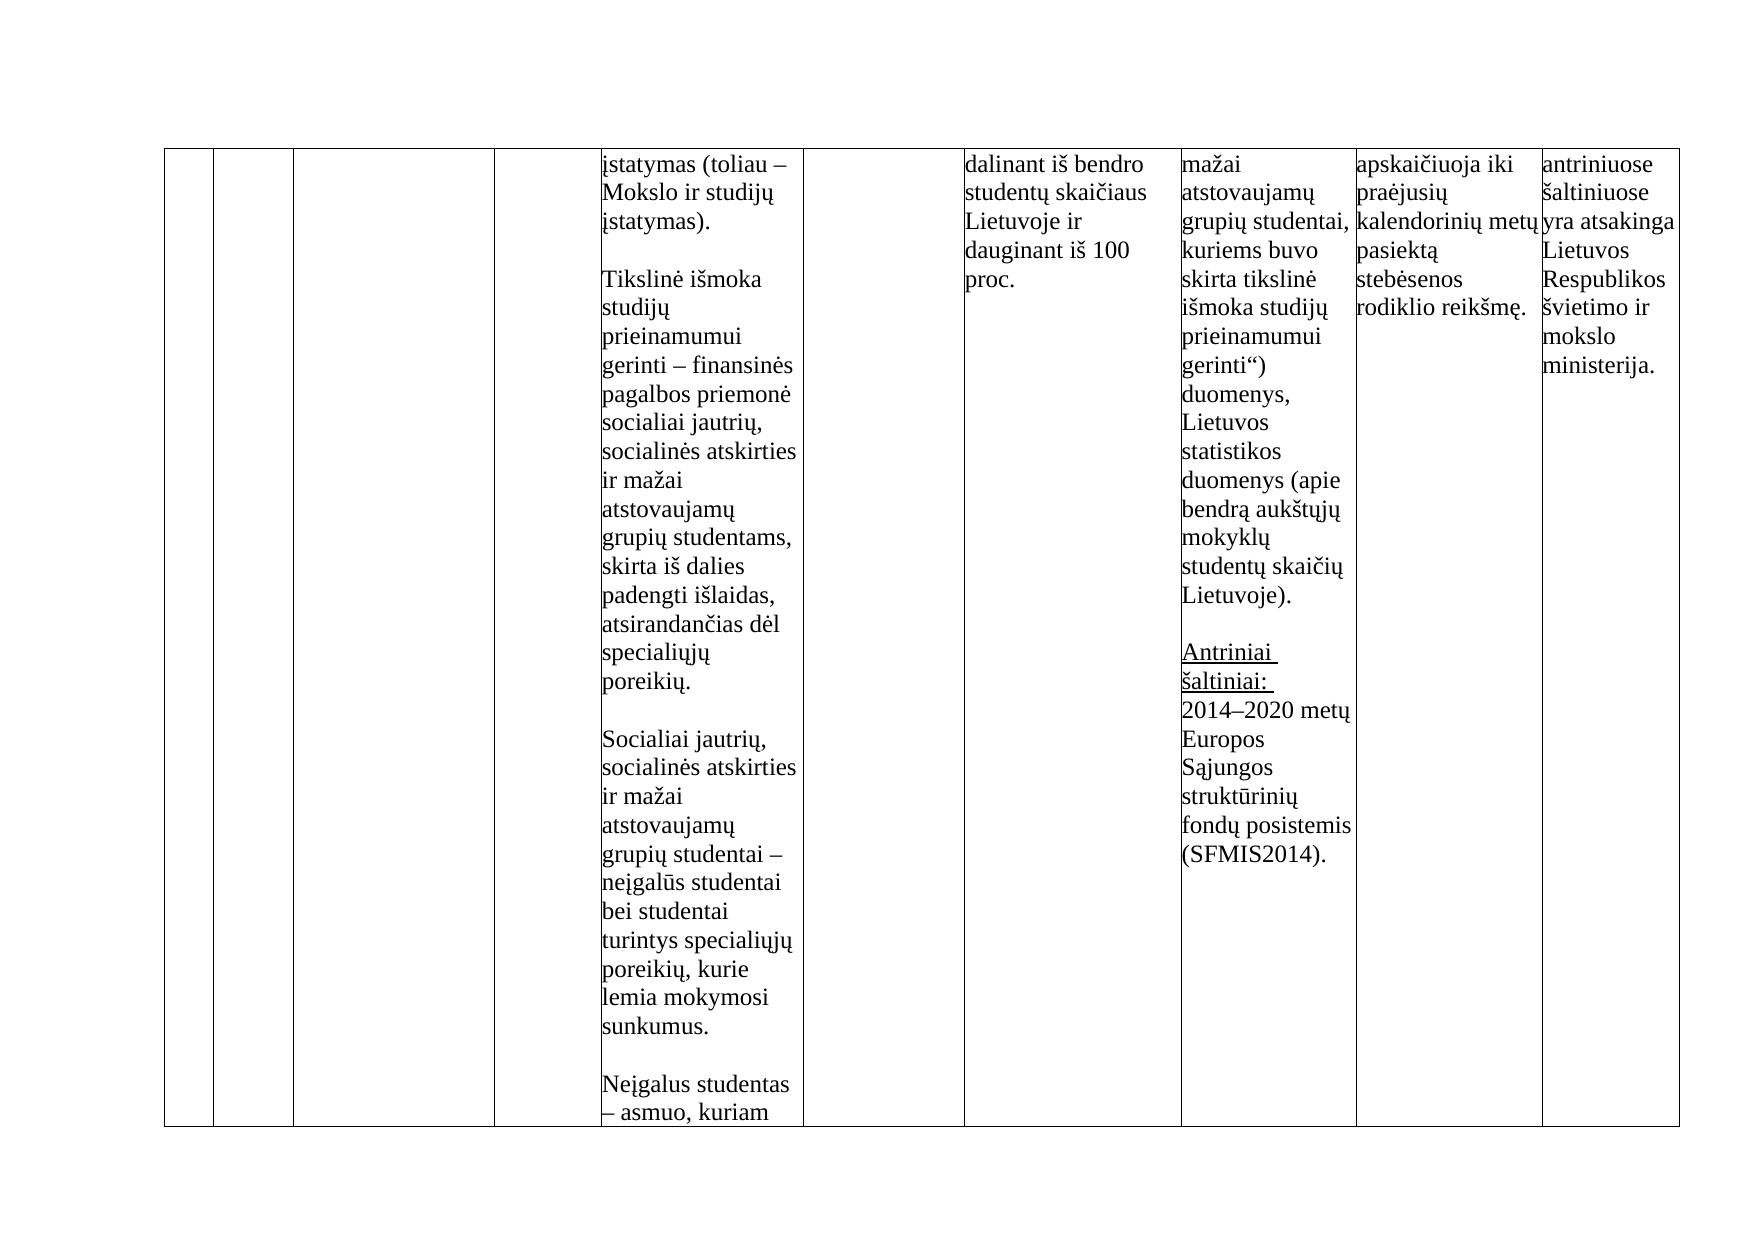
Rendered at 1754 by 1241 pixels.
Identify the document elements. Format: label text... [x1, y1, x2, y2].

table_cell dalinant iš bendro studentų skaičiaus Lietuvoje ir dauginant iš 100 proc. [965, 149, 1181, 1126]
table_cell [294, 149, 494, 1126]
table_cell [165, 149, 213, 1126]
table_cell mažai atstovaujamų grupių studentai, kuriems buvo skirta tikslinė išmoka studijų prieinamumui gerinti“) duomenys, Lietuvos statistikos duomenys (apie bendrą aukštųjų mokyklų studentų skaičių Lietuvoje). Antriniai šaltiniai: 2014–2020 metų Europos Sąjungos struktūrinių fondų posistemis (SFMIS2014). [1182, 149, 1356, 1126]
table_cell antriniuose šaltiniuose yra atsakinga Lietuvos Respublikos švietimo ir mokslo ministerija. [1543, 149, 1679, 1126]
table_cell [804, 149, 964, 1126]
table_cell apskaičiuoja iki praėjusių kalendorinių metų pasiektą stebėsenos rodiklio reikšmę. [1357, 149, 1542, 1126]
table_cell [214, 149, 293, 1126]
table_cell [495, 149, 601, 1126]
table_cell įstatymas (toliau – Mokslo ir studijų įstatymas). Tikslinė išmoka studijų prieinamumui gerinti – finansinės pagalbos priemonė socialiai jautrių, socialinės atskirties ir mažai atstovaujamų grupių studentams, skirta iš dalies padengti išlaidas, atsirandančias dėl specialiųjų poreikių. Socialiai jautrių, socialinės atskirties ir mažai atstovaujamų grupių studentai – neįgalūs studentai bei studentai turintys specialiųjų poreikių, kurie lemia mokymosi sunkumus. Neįgalus studentas – asmuo, kuriam [602, 149, 803, 1126]
